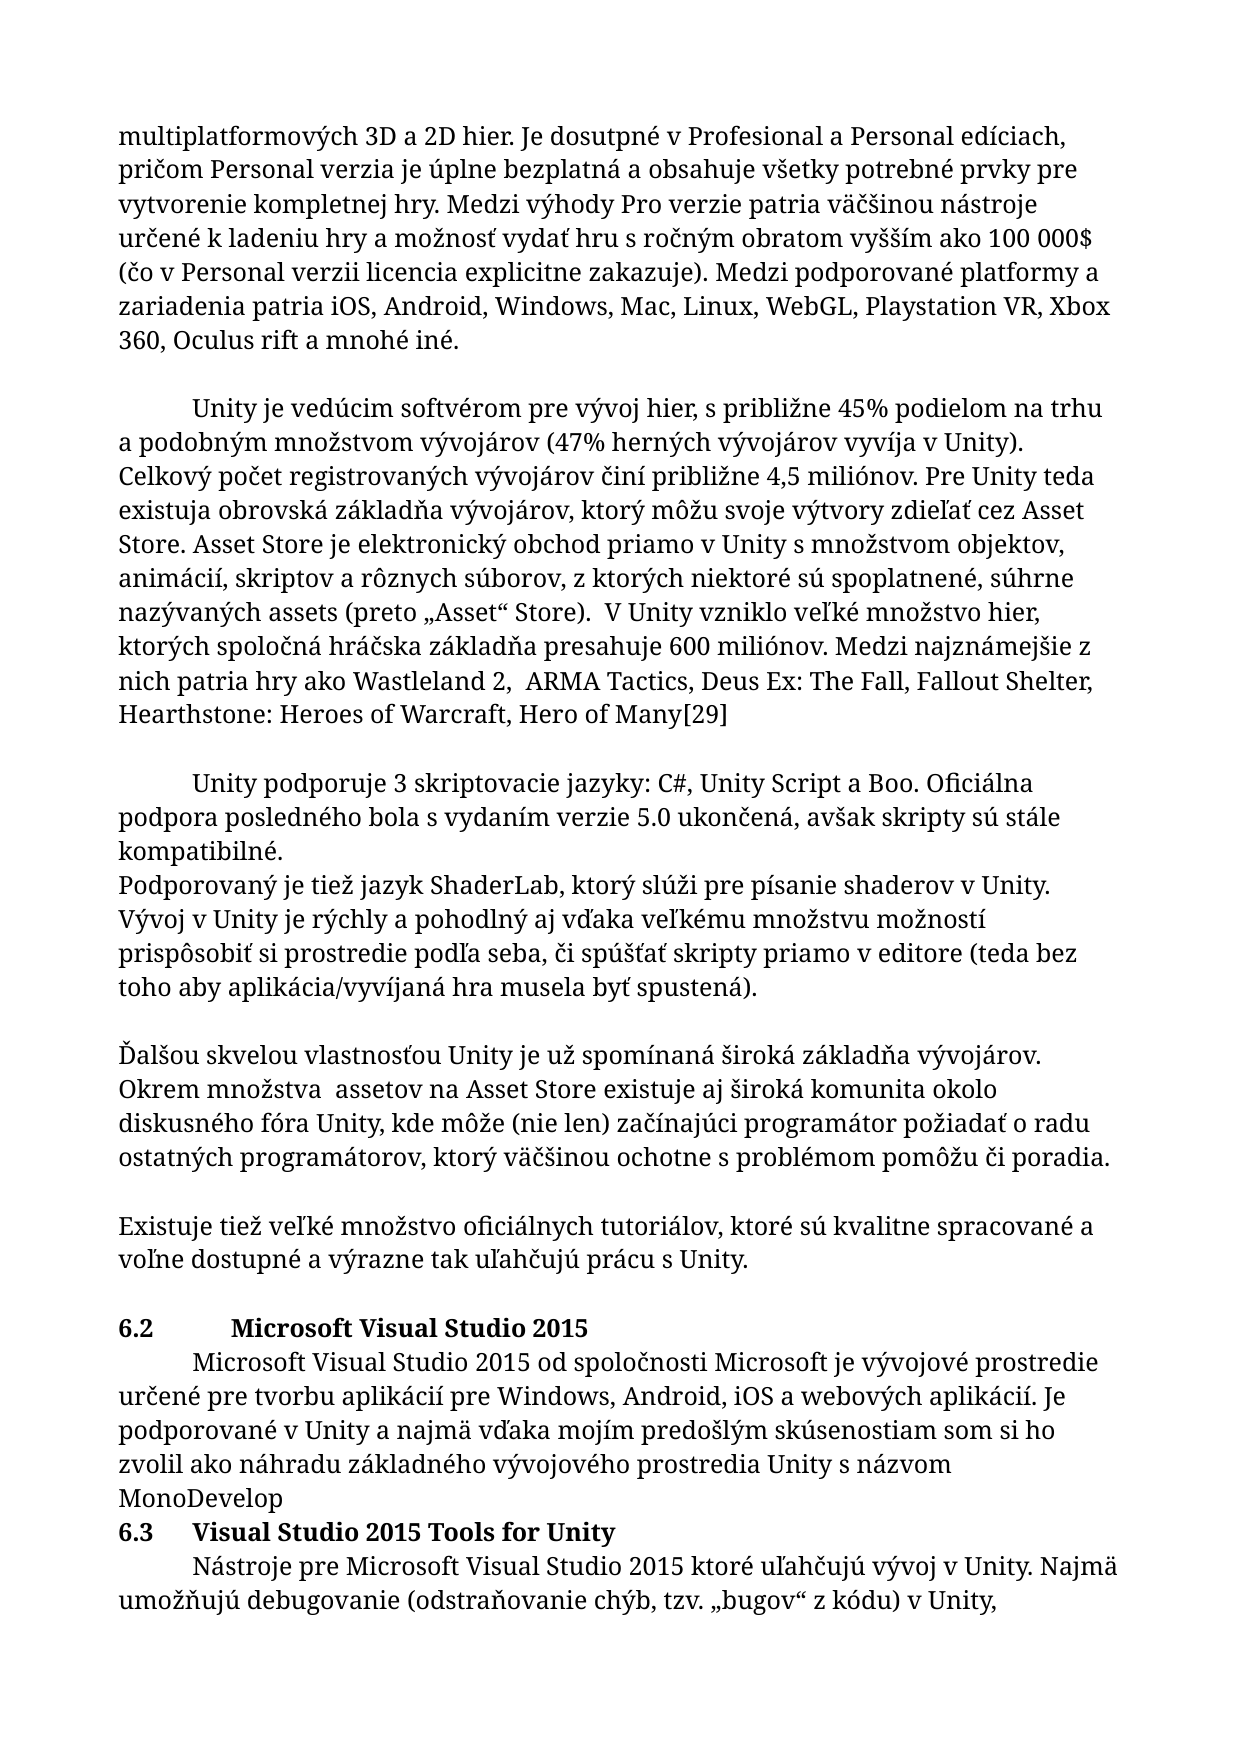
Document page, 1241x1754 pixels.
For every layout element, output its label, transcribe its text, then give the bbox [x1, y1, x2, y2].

list Microsoft Visual Studio 2015 od spoločnosti Microsoft je vývojové prostredie určené pre tvorbu aplikácií pre Windows, Android, iOS a webových aplikácií. Je podporované v Unity a najmä vďaka mojím predošlým skúsenostiam som si ho zvolil ako náhradu základného vývojového prostredia Unity s názvom MonoDevelop [118, 1344, 1122, 1515]
list 6.3 Visual Studio 2015 Tools for Unity [118, 1515, 1122, 1549]
text multiplatformových 3D a 2D hier. Je dosutpné v Profesional a Personal edíciach, pričom Personal verzia je úplne bezplatná a obsahuje všetky potrebné prvky pre vytvorenie kompletnej hry. Medzi výhody Pro verzie patria väčšinou nástroje určené k ladeniu hry a možnosť vydať hru s ročným obratom vyšším ako 100 000$ (čo v Personal verzii licencia explicitne zakazuje). Medzi podporované platformy a zariadenia patria iOS, Android, Windows, Mac, Linux, WebGL, Playstation VR, Xbox 360, Oculus rift a mnohé iné. [118, 118, 1122, 357]
text Unity je vedúcim softvérom pre vývoj hier, s približne 45% podielom na trhu a podobným množstvom vývojárov (47% herných vývojárov vyvíja v Unity). Celkový počet registrovaných vývojárov činí približne 4,5 miliónov. Pre Unity teda existuja obrovská základňa vývojárov, ktorý môžu svoje výtvory zdieľať cez Asset Store. Asset Store je elektronický obchod priamo v Unity s množstvom objektov, animácií, skriptov a rôznych súborov, z ktorých niektoré sú spoplatnené, súhrne nazývaných assets (preto „Asset“ Store). V Unity vzniklo veľké množstvo hier, ktorých spoločná hráčska základňa presahuje 600 miliónov. Medzi najznámejšie z nich patria hry ako Wastleland 2, ARMA Tactics, Deus Ex: The Fall, Fallout Shelter, Hearthstone: Heroes of Warcraft, Hero of Many[29] [118, 391, 1122, 731]
list Microsoft Visual Studio 2015 [118, 1310, 1122, 1344]
list Nástroje pre Microsoft Visual Studio 2015 ktoré uľahčujú vývoj v Unity. Najmä umožňujú debugovanie (odstraňovanie chýb, tzv. „bugov“ z kódu) v Unity, [118, 1549, 1122, 1617]
text Unity podporuje 3 skriptovacie jazyky: C#, Unity Script a Boo. Oficiálna podpora posledného bola s vydaním verzie 5.0 ukončená, avšak skripty sú stále kompatibilné. Podporovaný je tiež jazyk ShaderLab, ktorý slúži pre písanie shaderov v Unity. Vývoj v Unity je rýchly a pohodlný aj vďaka veľkému množstvu možností prispôsobiť si prostredie podľa seba, či spúšťať skripty priamo v editore (teda bez toho aby aplikácia/vyvíjaná hra musela byť spustená). Ďalšou skvelou vlastnosťou Unity je už spomínaná široká základňa vývojárov. Okrem množstva assetov na Asset Store existuje aj široká komunita okolo diskusného fóra Unity, kde môže (nie len) začínajúci programátor požiadať o radu ostatných programátorov, ktorý väčšinou ochotne s problémom pomôžu či poradia. [118, 765, 1122, 1174]
text Existuje tiež veľké množstvo oficiálnych tutoriálov, ktoré sú kvalitne spracované a voľne dostupné a výrazne tak uľahčujú prácu s Unity. [118, 1208, 1122, 1276]
